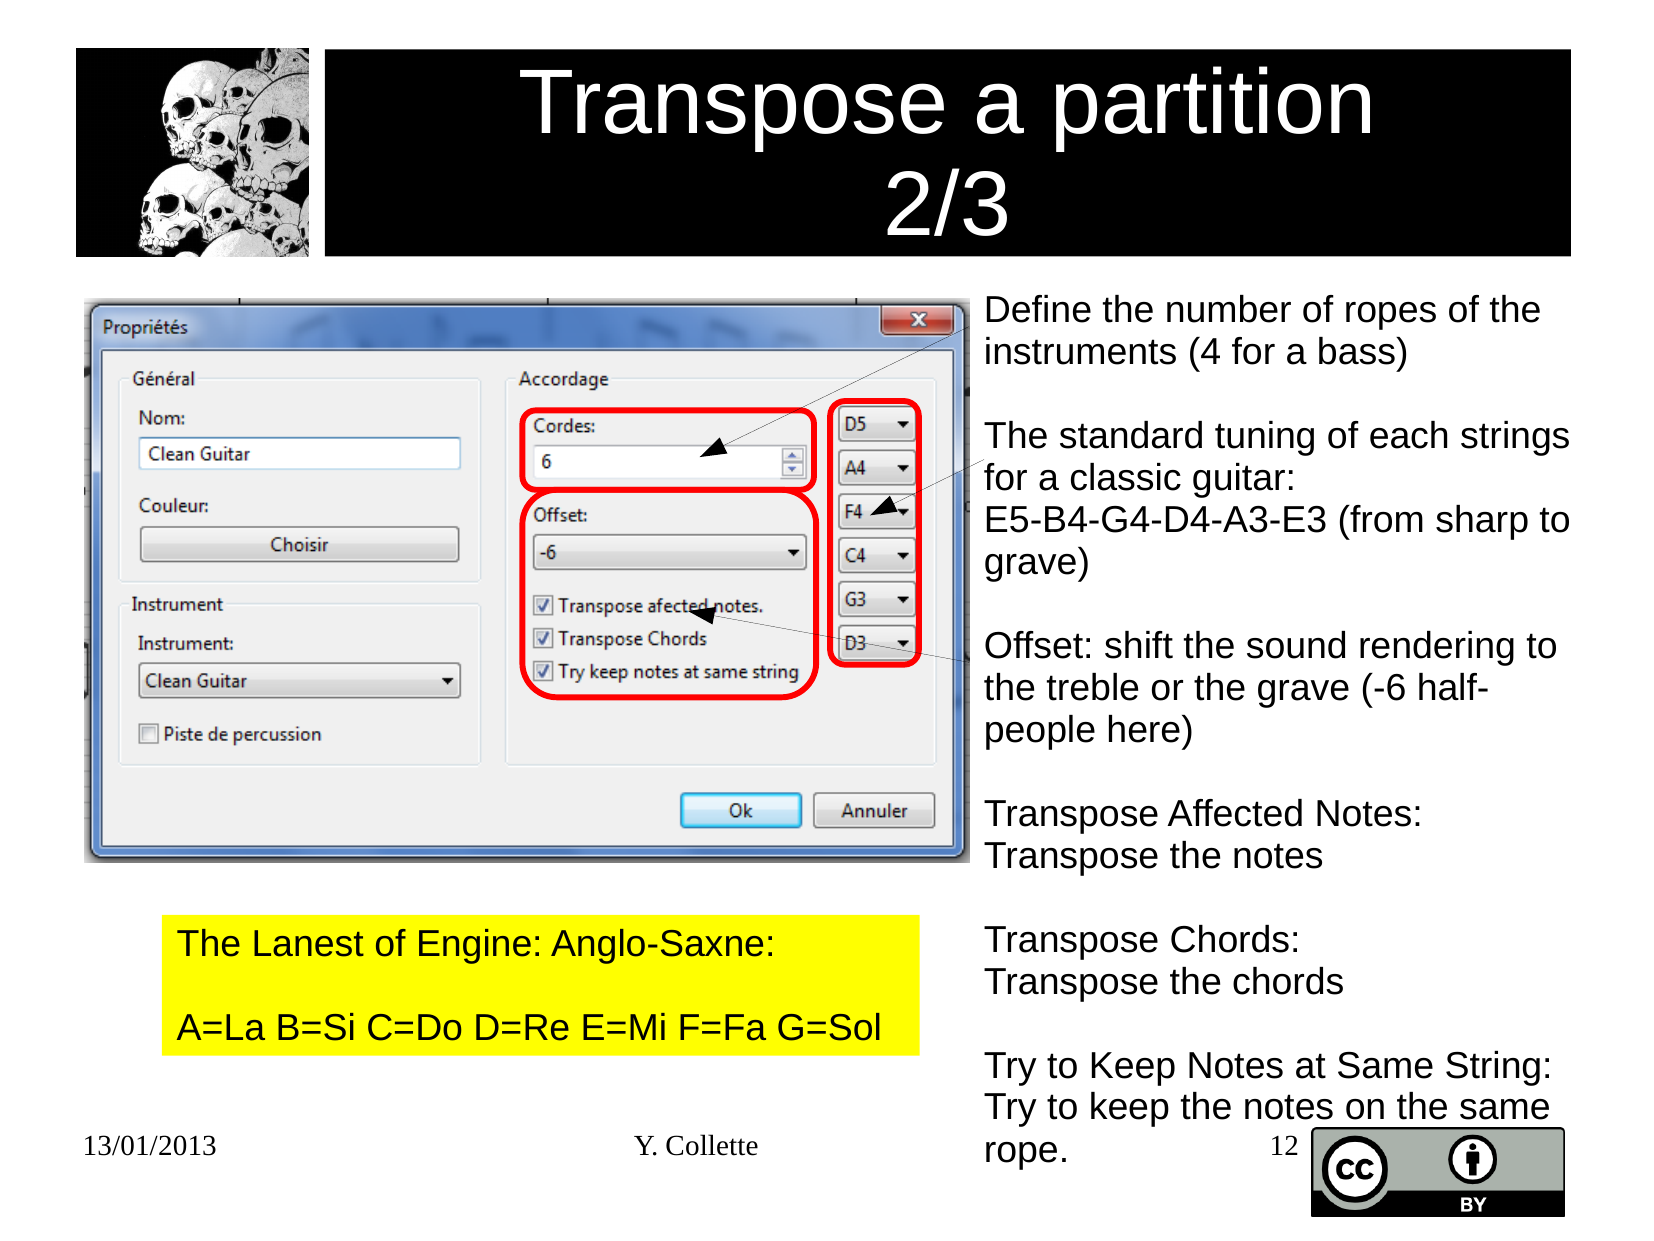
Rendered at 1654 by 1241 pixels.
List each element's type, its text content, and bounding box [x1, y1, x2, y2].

text_box Define the number of ropes of the instruments (4 for a bass) The standard tuning of each strings for a classic guitar: E5-B4-G4-D4-A3-E3 (from sharp to grave) Offset: shift the sound rendering to the treble or the grave (-6 half-people here) Transpose Affected Notes: Transpose the notes Transpose Chords: Transpose the chords Try to Keep Notes at Same String: Try to keep the notes on the same rope. [969, 280, 1593, 1178]
picture [84, 298, 969, 863]
picture [804, 328, 969, 636]
picture [922, 468, 969, 662]
text_box The Lanest of Engine: Anglo-Saxne: A=La B=Si C=Do D=Re E=Mi F=Fa G=Sol [161, 914, 920, 1056]
picture [834, 638, 915, 661]
picture [526, 493, 813, 694]
picture [834, 404, 915, 652]
title Transpose a partition 2/3 [324, 49, 1571, 257]
picture [526, 414, 811, 486]
picture [76, 48, 309, 257]
picture [1311, 1178, 1565, 1217]
